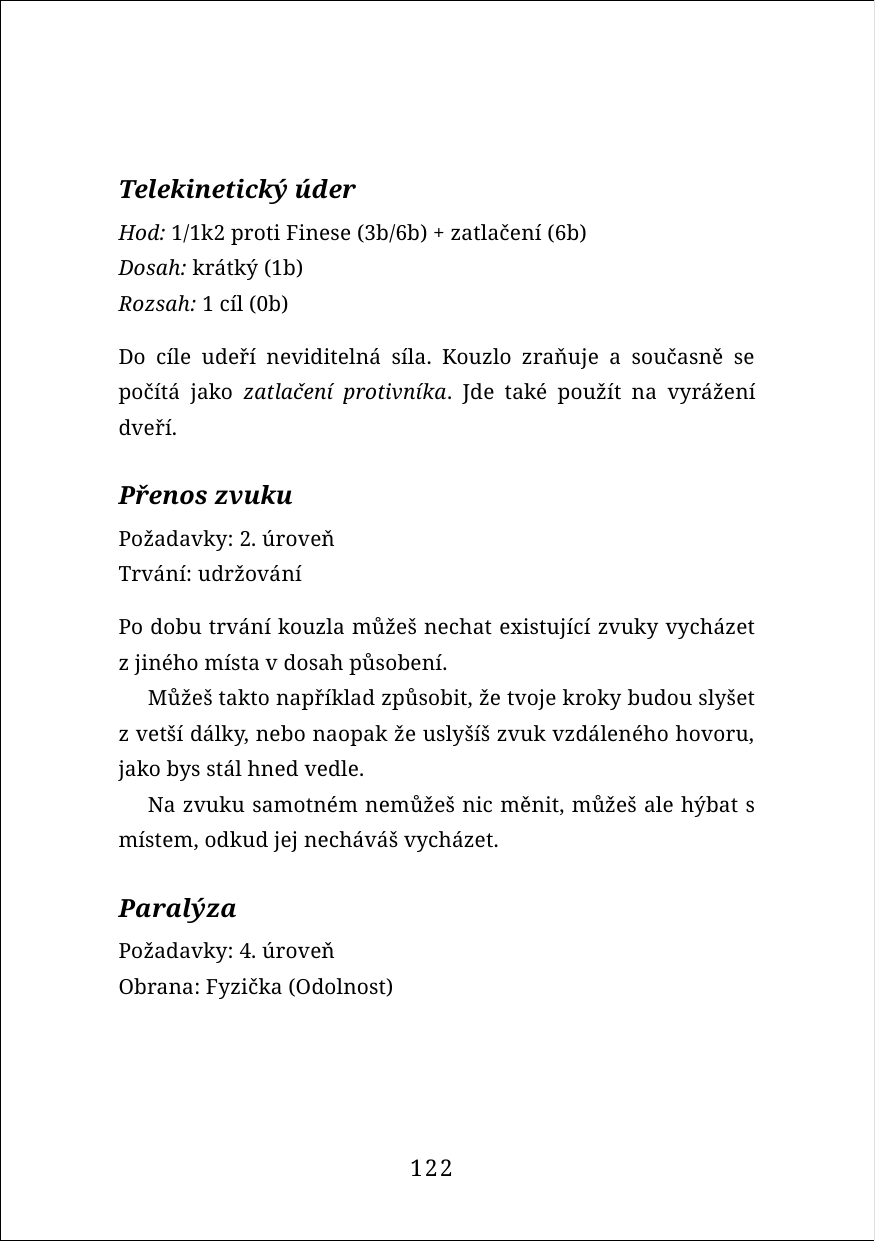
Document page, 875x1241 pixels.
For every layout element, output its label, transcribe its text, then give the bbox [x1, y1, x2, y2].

subtitle Přenos zvuku [118, 478, 756, 512]
text Po dobu trvání kouzla můžeš nechat existující zvuky vycházet z jiného místa v dosah působení. Můžeš takto například způsobit, že tvoje kroky budou slyšet z vetší dálky, nebo naopak že uslyšíš zvuk vzdáleného hovoru, jako bys stál hned vedle. Na zvuku samotném nemůžeš nic měnit, můžeš ale hýbat s místem, odkud jej necháváš vycházet. [118, 612, 756, 854]
subtitle Paralýza [118, 891, 756, 925]
text Hod: 1/1k2 proti Finese (3b/6b) + zatlačení (6b) Dosah: krátký (1b) Rozsah: 1 cíl (0b) [118, 218, 756, 317]
text Do cíle udeří neviditelná síla. Kouzlo zraňuje a současně se počítá jako zatlačení protivníka. Jde také použít na vyrážení dveří. [118, 342, 756, 441]
subtitle Telekinetický úder [118, 172, 756, 206]
text Požadavky: 2. úroveň Trvání: udržování [118, 524, 756, 588]
text Požadavky: 4. úroveň Obrana: Fyzička (Odolnost) [118, 936, 756, 1000]
